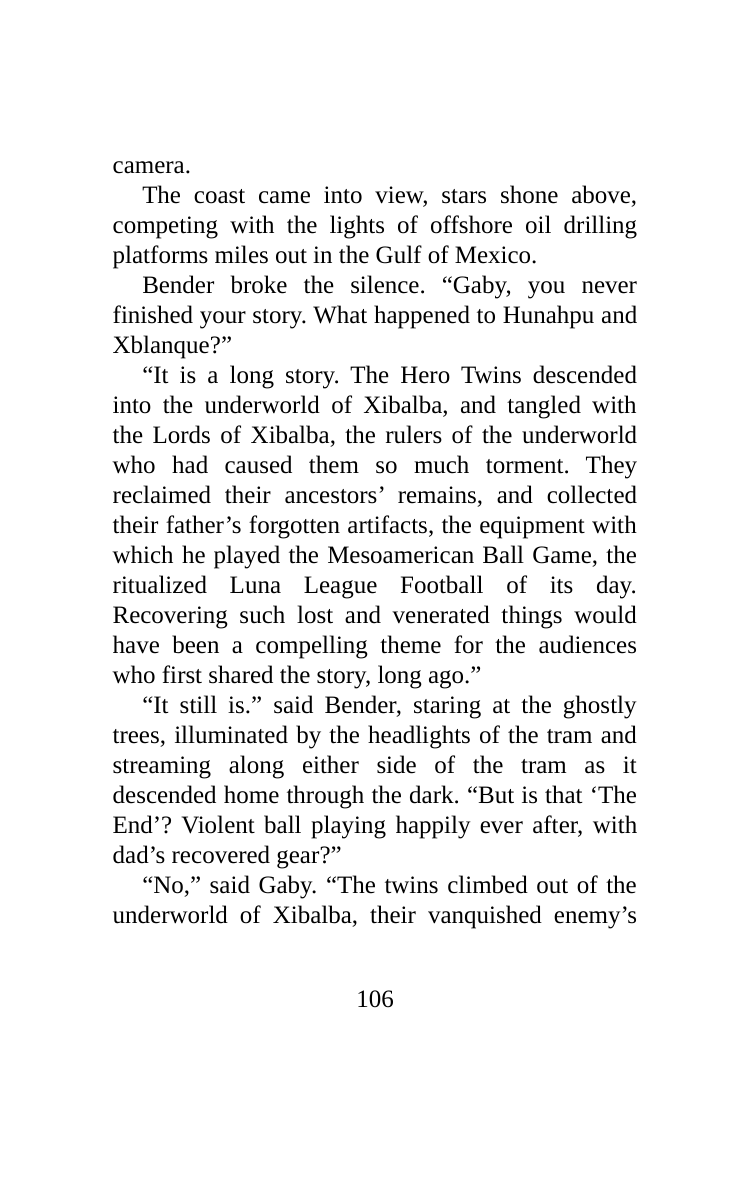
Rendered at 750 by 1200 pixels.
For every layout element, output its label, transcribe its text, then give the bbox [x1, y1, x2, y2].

text “It still is.” said Bender, staring at the ghostly trees, illuminated by the headlights of the tram and streaming along either side of the tram as it descended home through the dark. “But is that ‘The End’? Violent ball playing happily ever after, with dad’s recovered gear?” [112, 690, 637, 870]
text The coast came into view, stars shone above, competing with the lights of offshore oil drilling platforms miles out in the Gulf of Mexico. [112, 180, 637, 270]
text “No,” said Gaby. “The twins climbed out of the underworld of Xibalba, their vanquished enemy’s [112, 870, 637, 930]
text Bender broke the silence. “Gaby, you never finished your story. What happened to Hunahpu and Xblanque?” [112, 270, 637, 360]
text “It is a long story. The Hero Twins descended into the underworld of Xibalba, and tangled with the Lords of Xibalba, the rulers of the underworld who had caused them so much torment. They reclaimed their ancestors’ remains, and collected their father’s forgotten artifacts, the equipment with which he played the Mesoamerican Ball Game, the ritualized Luna League Football of its day. Recovering such lost and venerated things would have been a compelling theme for the audiences who first shared the story, long ago.” [112, 360, 637, 690]
text camera. [112, 150, 637, 180]
